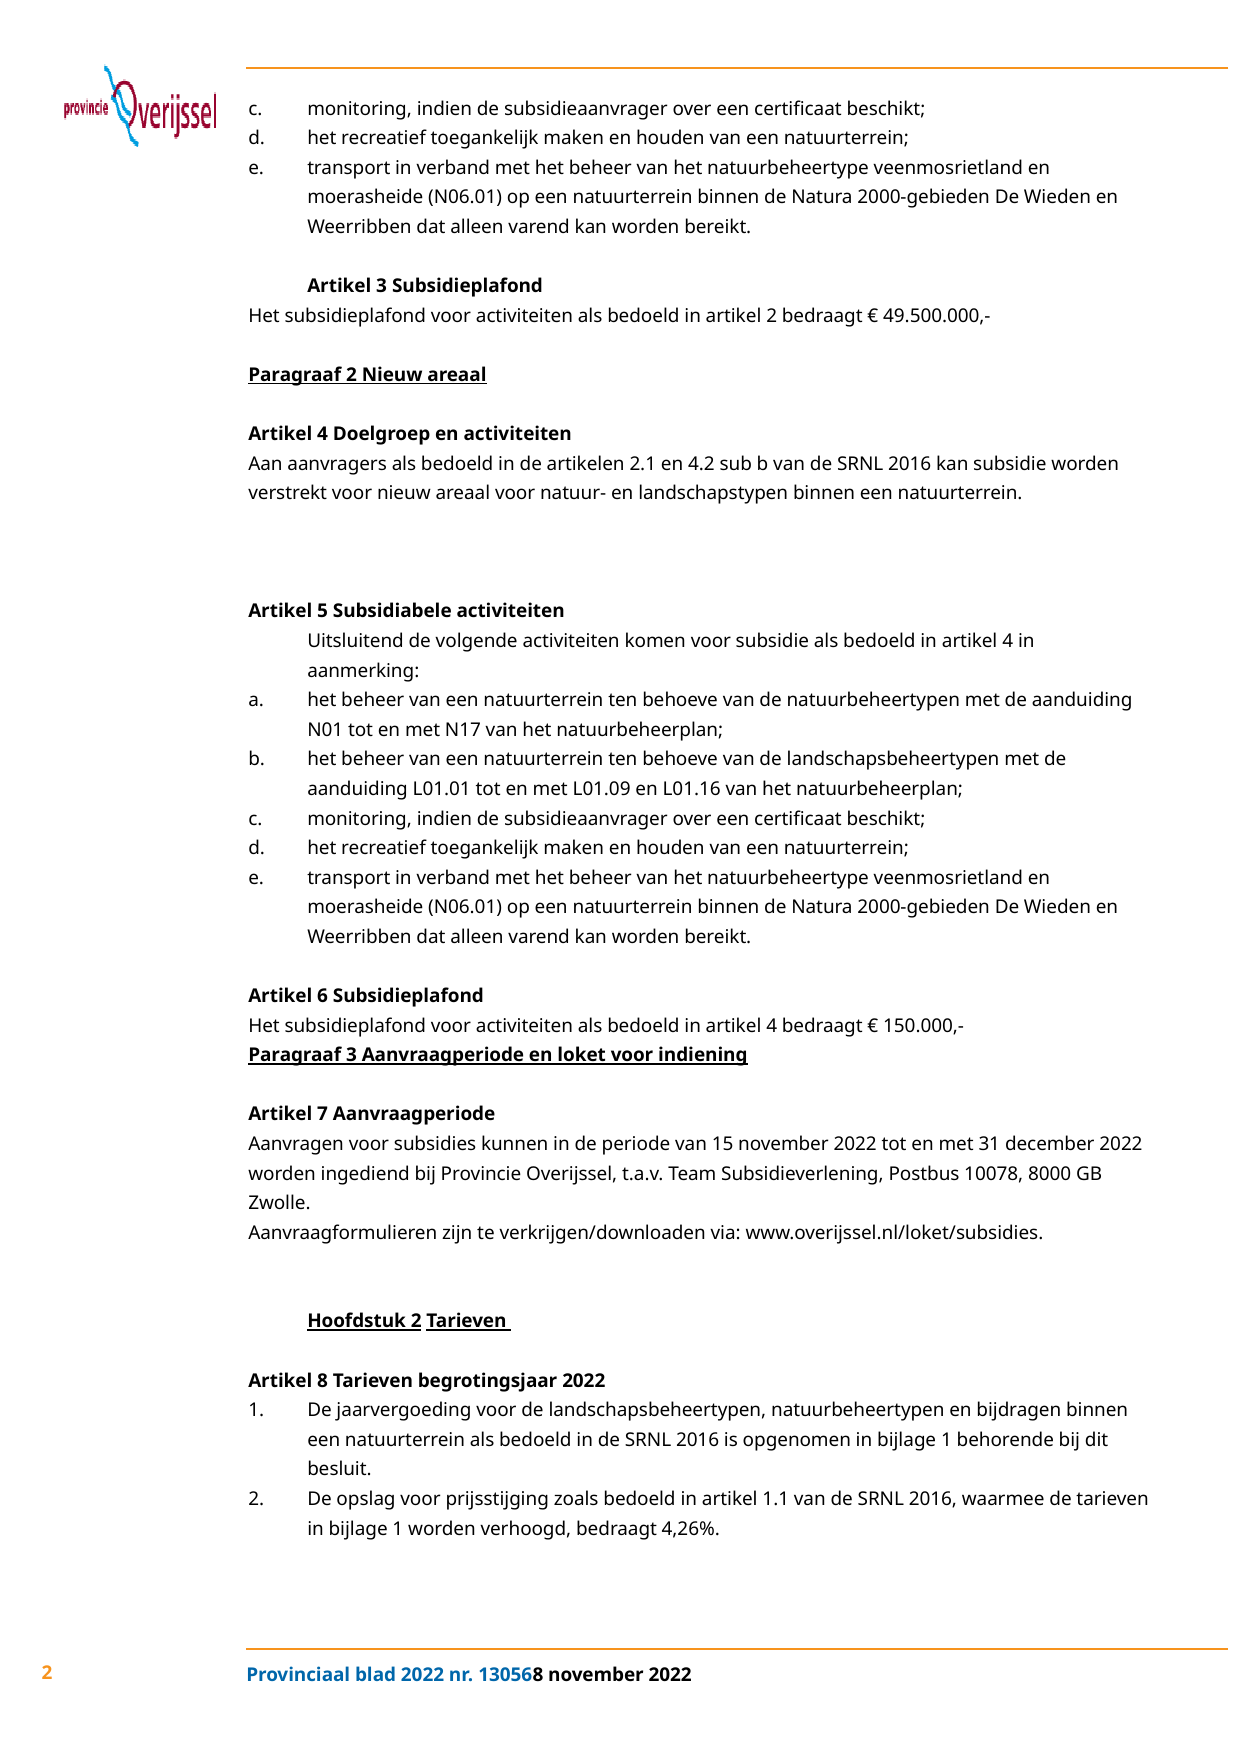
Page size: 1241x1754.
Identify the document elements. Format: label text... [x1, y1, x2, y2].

text Aanvragen voor subsidies kunnen in de periode van 15 november 2022 tot en met 31 december 2022 worden ingediend bij Provincie Overijssel, t.a.v. Team Subsidieverlening, Postbus 10078, 8000 GB Zwolle. [248, 1130, 1152, 1215]
list het beheer van een natuurterrein ten behoeve van de landschapsbeheertypen met de aanduiding L01.01 tot en met L01.09 en L01.16 van het natuurbeheerplan; [248, 746, 1152, 801]
list het recreatief toegankelijk maken en houden van een natuurterrein; [248, 834, 1152, 860]
list het recreatief toegankelijk maken en houden van een natuurterrein; [248, 124, 1152, 150]
text Het subsidieplafond voor activiteiten als bedoeld in artikel 2 bedraagt € 49.500.000,- [248, 302, 1152, 328]
picture [41, 47, 231, 172]
text Artikel 8 Tarieven begrotingsjaar 2022 [248, 1367, 1152, 1393]
list Uitsluitend de volgende activiteiten komen voor subsidie als bedoeld in artikel 4 in aanmerking: [248, 627, 1152, 683]
list transport in verband met het beheer van het natuurbeheertype veenmosrietland en moerasheide (N06.01) op een natuurterrein binnen de Natura 2000-gebieden De Wieden en Weerribben dat alleen varend kan worden bereikt. [248, 154, 1152, 239]
list monitoring, indien de subsidieaanvrager over een certificaat beschikt; [248, 805, 1152, 831]
text Artikel 6 Subsidieplafond [248, 982, 1152, 1008]
text Paragraaf 3 Aanvraagperiode en loket voor indiening [248, 1041, 1152, 1067]
text Aan aanvragers als bedoeld in de artikelen 2.1 en 4.2 sub b van de SRNL 2016 kan subsidie worden verstrekt voor nieuw areaal voor natuur- en landschapstypen binnen een natuurterrein. [248, 450, 1152, 505]
text Het subsidieplafond voor activiteiten als bedoeld in artikel 4 bedraagt € 150.000,- [248, 1012, 1152, 1038]
list De jaarvergoeding voor de landschapsbeheertypen, natuurbeheertypen en bijdragen binnen een natuurterrein als bedoeld in de SRNL 2016 is opgenomen in bijlage 1 behorende bij dit besluit. [248, 1396, 1152, 1481]
text Aanvraagformulieren zijn te verkrijgen/downloaden via: www.overijssel.nl/loket/subsidies. [248, 1219, 1152, 1245]
list Artikel 3 Subsidieplafond [248, 272, 1152, 298]
list het beheer van een natuurterrein ten behoeve van de natuurbeheertypen met de aanduiding N01 tot en met N17 van het natuurbeheerplan; [248, 686, 1152, 742]
list transport in verband met het beheer van het natuurbeheertype veenmosrietland en moerasheide (N06.01) op een natuurterrein binnen de Natura 2000-gebieden De Wieden en Weerribben dat alleen varend kan worden bereikt. [248, 864, 1152, 949]
text Paragraaf 2 Nieuw areaal [248, 361, 1152, 387]
list Hoofdstuk 2 Tarieven [248, 1308, 1152, 1333]
text Artikel 7 Aanvraagperiode [248, 1101, 1152, 1126]
text Artikel 4 Doelgroep en activiteiten [248, 420, 1152, 446]
list De opslag voor prijsstijging zoals bedoeld in artikel 1.1 van de SRNL 2016, waarmee de tarieven in bijlage 1 worden verhoogd, bedraagt 4,26%. [248, 1485, 1152, 1541]
list monitoring, indien de subsidieaanvrager over een certificaat beschikt; [248, 95, 1152, 121]
text Artikel 5 Subsidiabele activiteiten [248, 598, 1152, 623]
